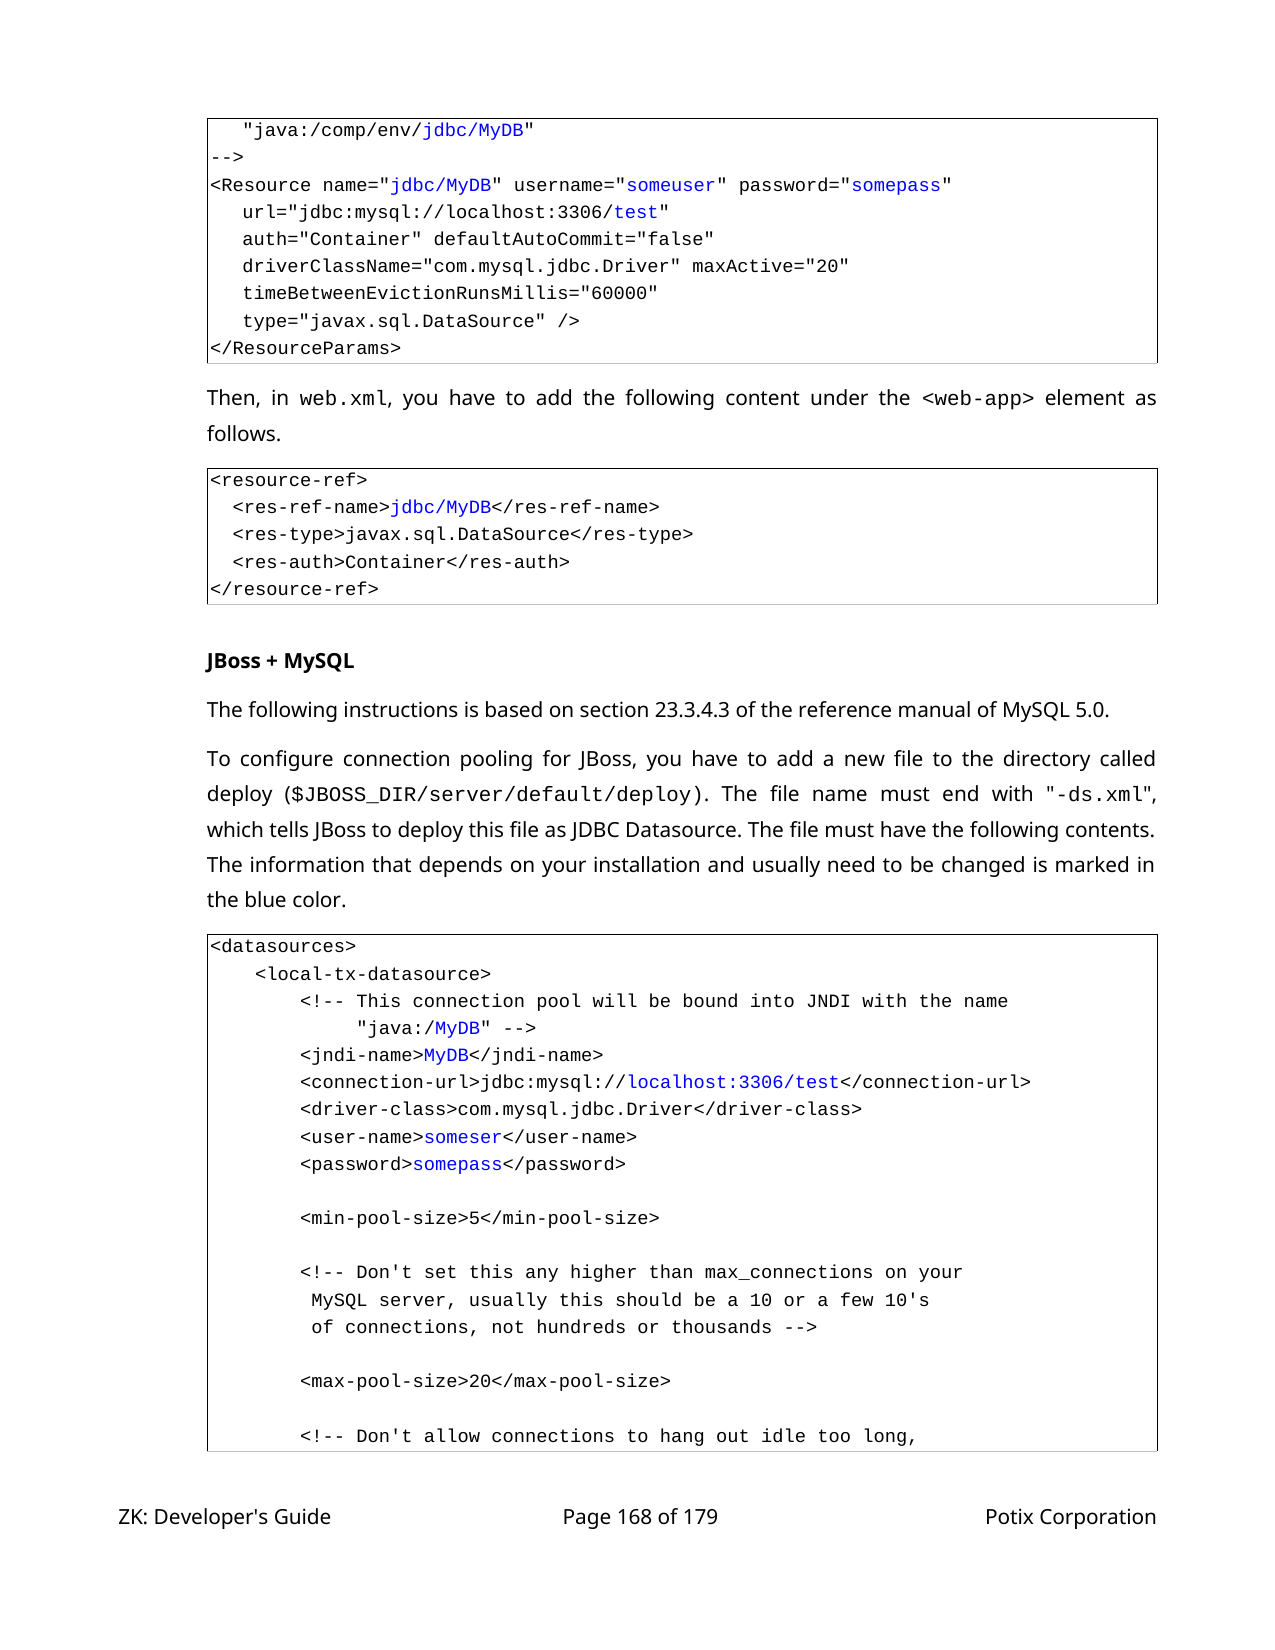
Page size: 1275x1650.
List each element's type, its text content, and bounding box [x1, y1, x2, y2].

text <local-tx-datasource> [208, 961, 1157, 986]
text auth="Container" defaultAutoCommit="false" [208, 227, 1157, 251]
text --> [208, 145, 1157, 169]
text <resource-ref> [208, 469, 1157, 492]
text MySQL server, usually this should be a 10 or a few 10's [208, 1288, 1157, 1312]
text <!-- This connection pool will be bound into JNDI with the name [208, 988, 1157, 1013]
text "java:/MyDB" --> [208, 1016, 1157, 1040]
text The following instructions is based on section 23.3.4.3 of the reference manual of MySQL 5.0. [207, 695, 1157, 723]
text <password>somepass</password> [208, 1152, 1157, 1176]
text <!-- Don't allow connections to hang out idle too long, [208, 1423, 1157, 1451]
text type="javax.sql.DataSource" /> [208, 308, 1157, 333]
text <connection-url>jdbc:mysql://localhost:3306/test</connection-url> [208, 1070, 1157, 1094]
text <max-pool-size>20</max-pool-size> [208, 1369, 1157, 1393]
text <res-type>javax.sql.DataSource</res-type> [208, 522, 1157, 547]
text <min-pool-size>5</min-pool-size> [208, 1206, 1157, 1230]
text timeBetweenEvictionRunsMillis="60000" [208, 281, 1157, 306]
text </resource-ref> [208, 577, 1157, 604]
text <driver-class>com.mysql.jdbc.Driver</driver-class> [208, 1097, 1157, 1122]
text Then, in web.xml, you have to add the following content under the <web-app> element as follows. [207, 383, 1157, 447]
text <Resource name="jdbc/MyDB" username="someuser" password="somepass" [208, 172, 1157, 197]
subtitle JBoss + MySQL [207, 646, 1157, 675]
text <res-ref-name>jdbc/MyDB</res-ref-name> [208, 495, 1157, 519]
text driverClassName="com.mysql.jdbc.Driver" maxActive="20" [208, 254, 1157, 278]
text <jndi-name>MyDB</jndi-name> [208, 1043, 1157, 1067]
text <res-auth>Container</res-auth> [208, 549, 1157, 574]
text To configure connection pooling for JBoss, you have to add a new file to the directory called deploy ($JBOSS_DIR/server/default/deploy). The file name must end with "-ds.xml", which tells JBoss to deploy this file as JDBC Datasource. The file must have the following contents. The information that depends on your installation and usually need to be changed is marked in the blue color. [207, 744, 1157, 913]
text "java:/comp/env/jdbc/MyDB" [208, 119, 1157, 142]
text url="jdbc:mysql://localhost:3306/test" [208, 200, 1157, 224]
text of connections, not hundreds or thousands --> [208, 1315, 1157, 1339]
text <user-name>someser</user-name> [208, 1124, 1157, 1149]
text <!-- Don't set this any higher than max_connections on your [208, 1260, 1157, 1285]
text <datasources> [208, 935, 1157, 958]
text </ResourceParams> [208, 336, 1157, 363]
